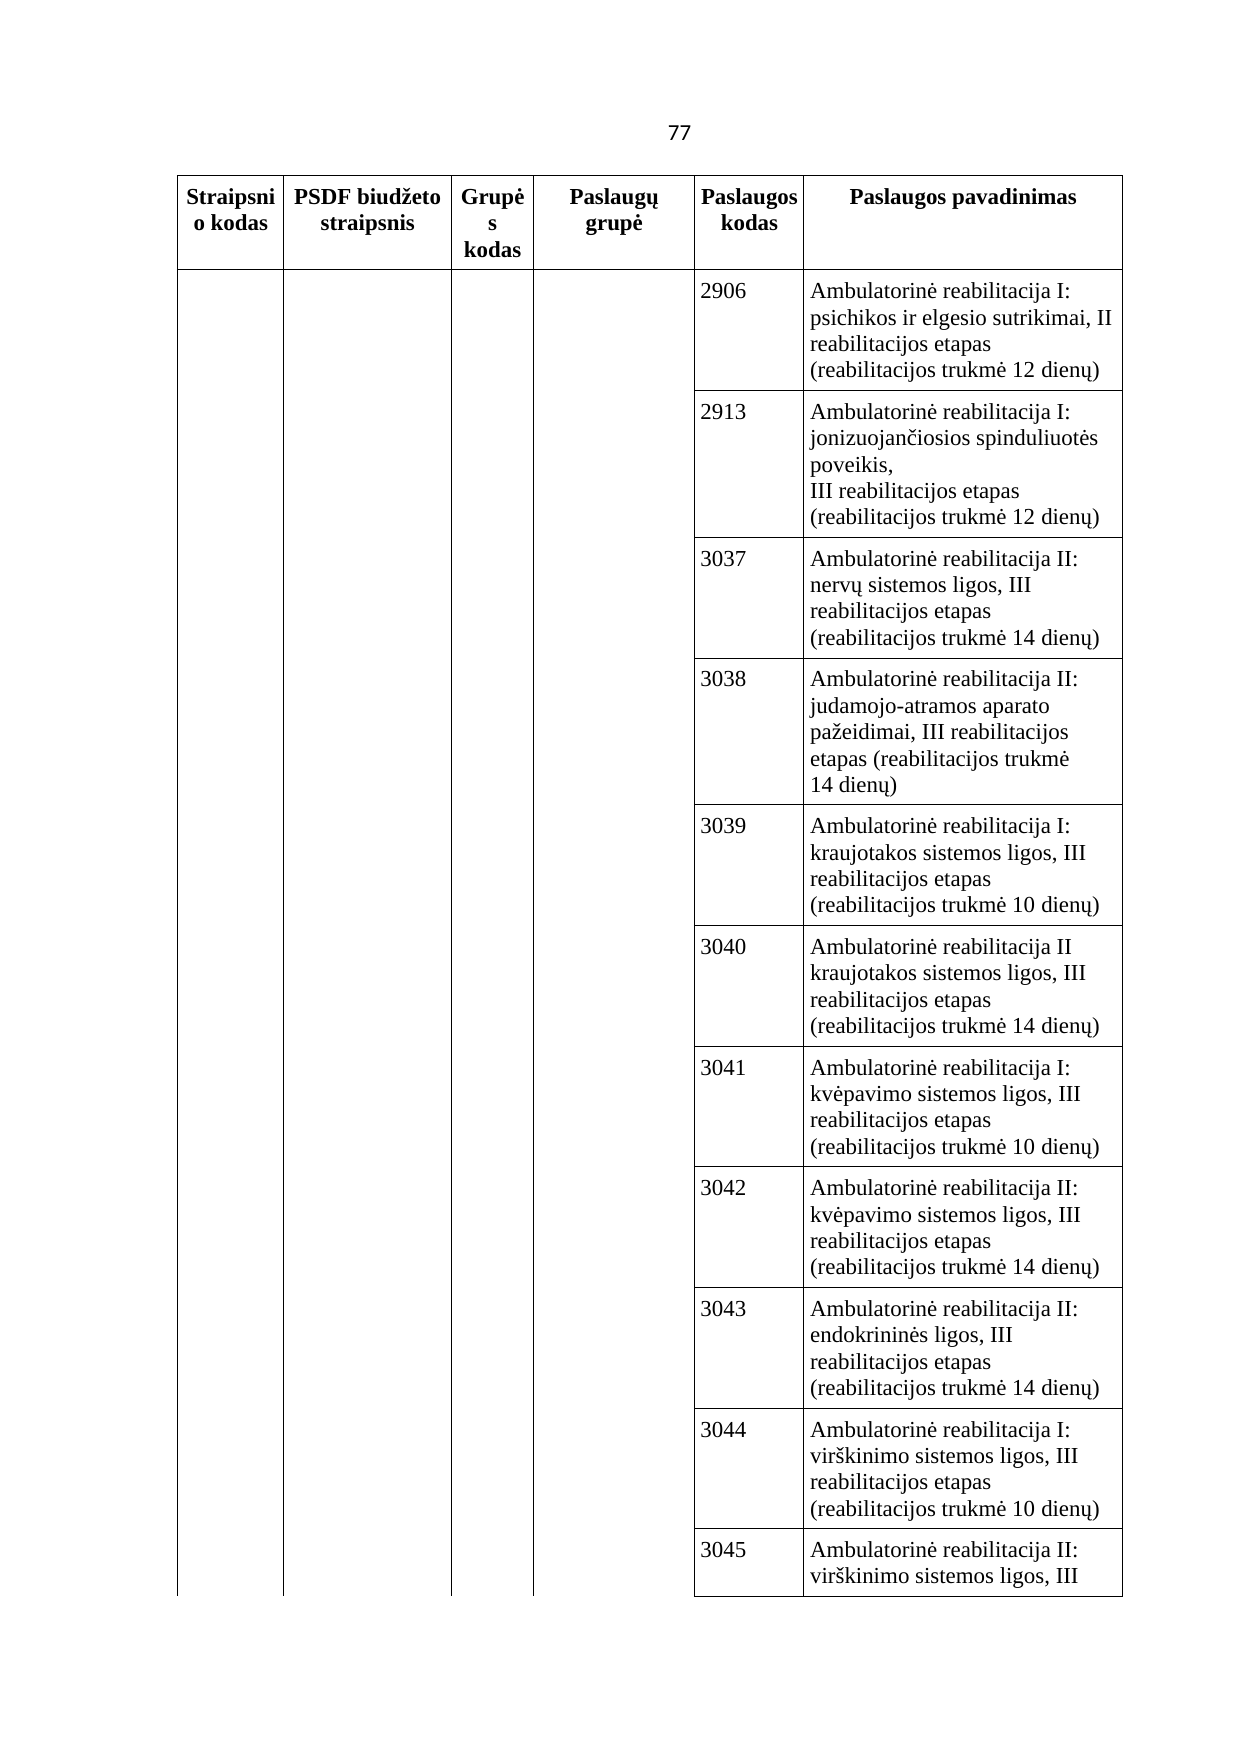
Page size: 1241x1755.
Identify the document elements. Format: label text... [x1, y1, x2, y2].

table_header Paslaugos kodas [695, 176, 803, 269]
table_cell 3038 [695, 659, 803, 804]
table_cell 3037 [695, 538, 803, 657]
table_cell Ambulatorinė reabilitacija II: judamojo-atramos aparato pažeidimai, III reabilitacijos etapas (reabilitacijos trukmė 14 dienų) [804, 659, 1122, 804]
table_cell [284, 537, 451, 657]
table_cell [534, 925, 694, 1046]
table_cell [534, 1287, 694, 1407]
table_cell [284, 925, 451, 1046]
table_cell [452, 925, 533, 1046]
table_cell [284, 390, 451, 537]
table_cell Ambulatorinė reabilitacija II: nervų sistemos ligos, III reabilitacijos etapas (reabilitacijos trukmė 14 dienų) [804, 538, 1122, 657]
table_cell Ambulatorinė reabilitacija I: kvėpavimo sistemos ligos, III reabilitacijos etapas (reabilitacijos trukmė 10 dienų) [804, 1047, 1122, 1166]
table_cell [534, 804, 694, 925]
table_cell 3044 [695, 1409, 803, 1528]
table_cell 2906 [695, 270, 803, 390]
table_cell 3042 [695, 1167, 803, 1287]
table_cell 3040 [695, 926, 803, 1046]
table_cell Ambulatorinė reabilitacija II: kvėpavimo sistemos ligos, III reabilitacijos etapas (reabilitacijos trukmė 14 dienų) [804, 1167, 1122, 1287]
table_cell 3043 [695, 1288, 803, 1407]
table_header PSDF biudžeto straipsnis [284, 176, 451, 269]
table_cell [452, 658, 533, 804]
table_header Straipsnio kodas [178, 176, 283, 269]
table_cell Ambulatorinė reabilitacija I: jonizuojančiosios spinduliuotės poveikis, III reabilitacijos etapas (reabilitacijos trukmė 12 dienų) [804, 391, 1122, 537]
table_cell Ambulatorinė reabilitacija II kraujotakos sistemos ligos, III reabilitacijos etapas (reabilitacijos trukmė 14 dienų) [804, 926, 1122, 1046]
table_cell [534, 270, 694, 390]
table_cell [178, 804, 283, 925]
table_cell [284, 658, 451, 804]
table_header Paslaugos pavadinimas [804, 176, 1122, 269]
table_cell [284, 1287, 451, 1407]
table_cell [534, 1408, 694, 1528]
table_cell 3045 [695, 1529, 803, 1596]
table_cell [178, 1046, 283, 1166]
table_cell Ambulatorinė reabilitacija I: psichikos ir elgesio sutrikimai, II reabilitacijos etapas (reabilitacijos trukmė 12 dienų) [804, 270, 1122, 390]
table_cell [178, 390, 283, 537]
table_cell [452, 1166, 533, 1287]
table_cell Ambulatorinė reabilitacija II: virškinimo sistemos ligos, III [804, 1529, 1122, 1596]
table_cell [178, 270, 283, 390]
table_cell [534, 658, 694, 804]
table_cell [534, 1528, 694, 1596]
table_cell [284, 1528, 451, 1596]
table_cell 2913 [695, 391, 803, 537]
table_cell Ambulatorinė reabilitacija I: virškinimo sistemos ligos, III reabilitacijos etapas (reabilitacijos trukmė 10 dienų) [804, 1409, 1122, 1528]
table_cell [452, 1528, 533, 1596]
table_cell [178, 658, 283, 804]
table_cell [284, 270, 451, 390]
table_cell [284, 1166, 451, 1287]
table_cell [452, 270, 533, 390]
table_cell [534, 537, 694, 657]
table_cell [452, 1287, 533, 1407]
table_cell [534, 1046, 694, 1166]
table_cell [534, 390, 694, 537]
table_cell [452, 1408, 533, 1528]
table_header Paslaugų grupė [534, 176, 694, 269]
table_cell [178, 1287, 283, 1407]
table_cell [452, 390, 533, 537]
table_cell [452, 537, 533, 657]
table_cell [284, 1046, 451, 1166]
table_cell [284, 1408, 451, 1528]
table_cell Ambulatorinė reabilitacija II: endokrininės ligos, III reabilitacijos etapas (reabilitacijos trukmė 14 dienų) [804, 1288, 1122, 1407]
table_cell [452, 1046, 533, 1166]
table_header Grupės kodas [452, 176, 533, 269]
table_cell [178, 1408, 283, 1528]
table_cell [178, 1166, 283, 1287]
table_cell [452, 804, 533, 925]
table_cell [534, 1166, 694, 1287]
table_cell 3041 [695, 1047, 803, 1166]
table_cell Ambulatorinė reabilitacija I: kraujotakos sistemos ligos, III reabilitacijos etapas (reabilitacijos trukmė 10 dienų) [804, 805, 1122, 925]
table_cell [284, 804, 451, 925]
table_cell [178, 537, 283, 657]
table_cell 3039 [695, 805, 803, 925]
table_cell [178, 925, 283, 1046]
table_cell [178, 1528, 283, 1596]
